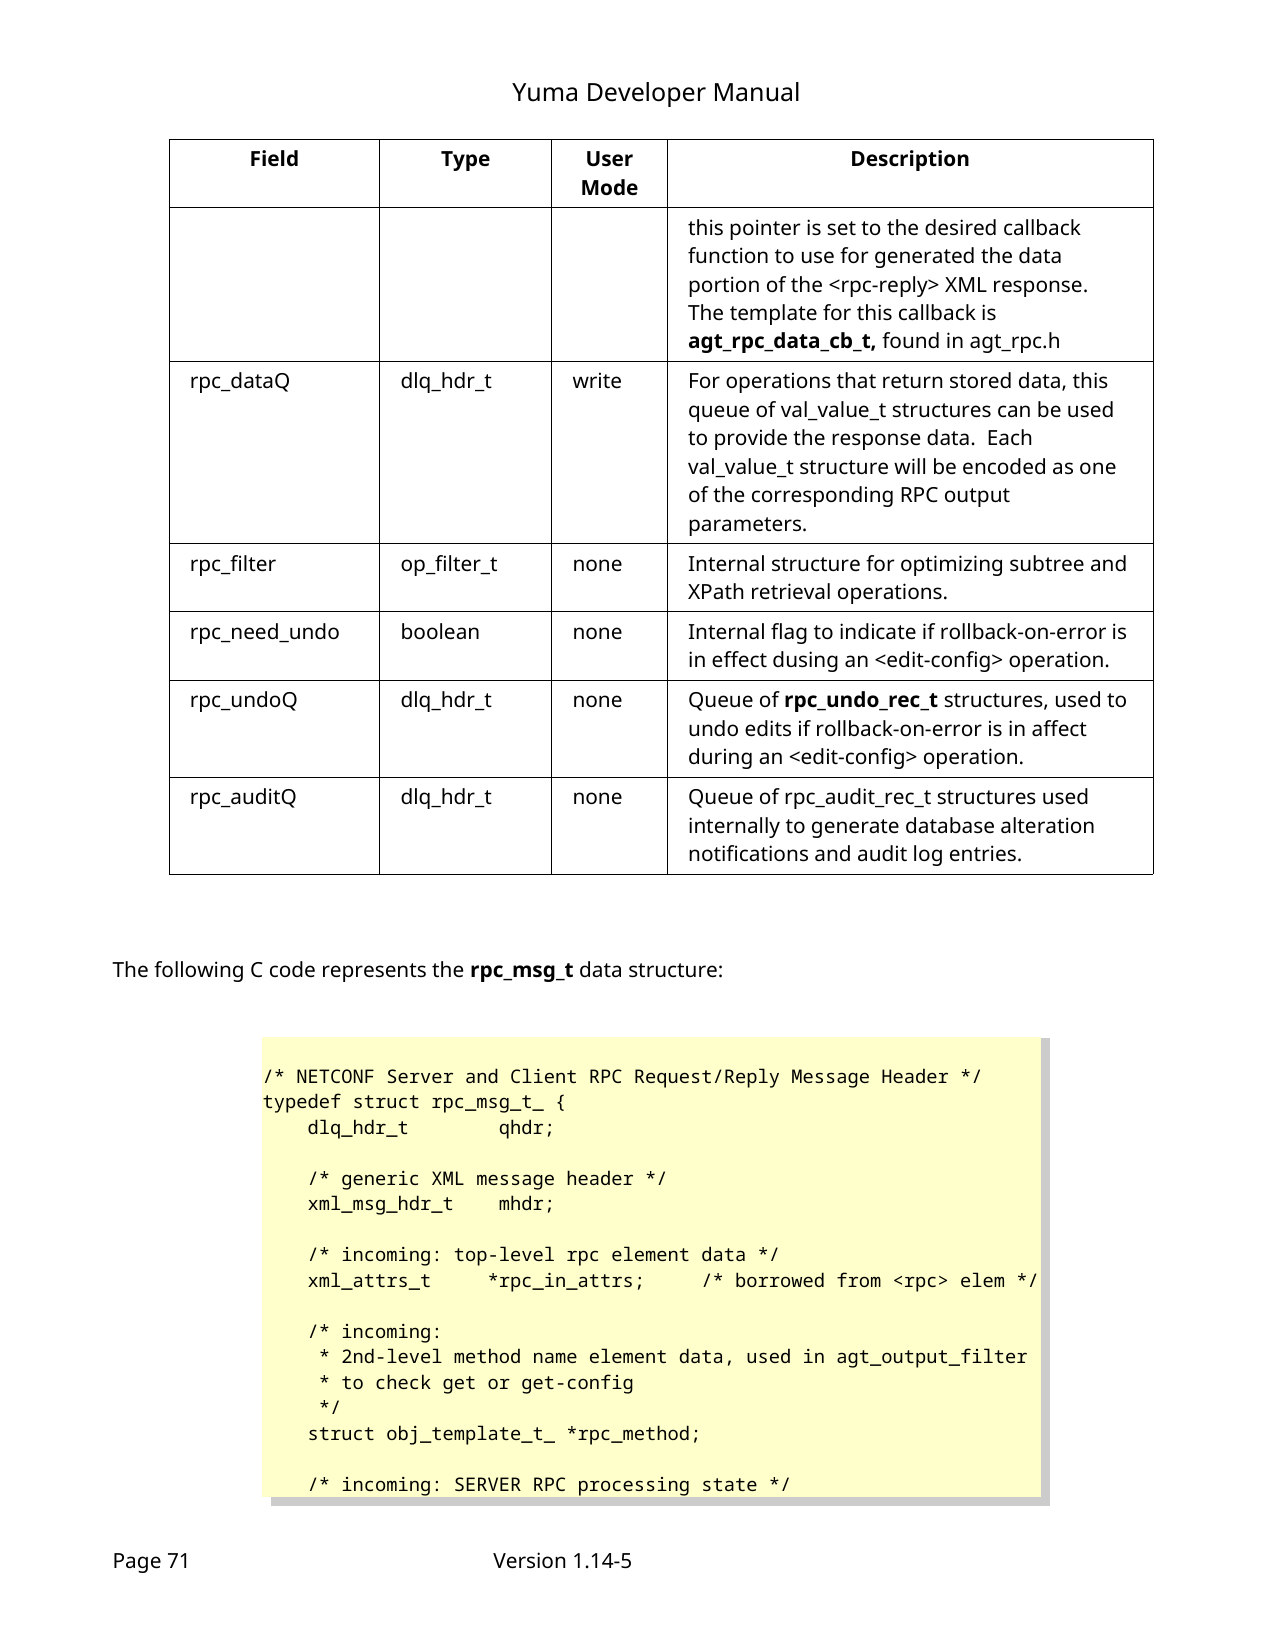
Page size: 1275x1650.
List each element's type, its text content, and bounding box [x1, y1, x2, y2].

text dlq_hdr_t qhdr; [262, 1114, 1041, 1139]
table_header User Mode [552, 140, 667, 207]
table_cell write [552, 362, 667, 543]
text The following C code represents the rpc_msg_t data structure: [112, 956, 1200, 984]
table_cell rpc_dataQ [170, 362, 379, 543]
text typedef struct rpc_msg_t_ { [262, 1088, 1041, 1114]
text /* NETCONF Server and Client RPC Request/Reply Message Header */ [262, 1063, 1041, 1088]
text * to check get or get-config [262, 1369, 1041, 1395]
table_cell rpc_filter [170, 544, 379, 611]
table_cell op_filter_t [380, 544, 551, 611]
table_cell Queue of rpc_undo_rec_t structures, used to undo edits if rollback-on-error is in affect during an <edit-config> operation. [668, 681, 1153, 777]
table_cell [552, 208, 667, 361]
table_header Field [170, 140, 379, 207]
table_cell dlq_hdr_t [380, 362, 551, 543]
text xml_attrs_t *rpc_in_attrs; /* borrowed from <rpc> elem */ [262, 1267, 1041, 1293]
text */ [262, 1395, 1041, 1420]
table_cell dlq_hdr_t [380, 681, 551, 777]
text /* incoming: SERVER RPC processing state */ [262, 1471, 1041, 1497]
table_cell rpc_need_undo [170, 612, 379, 680]
table_cell none [552, 681, 667, 777]
table_cell rpc_auditQ [170, 778, 379, 873]
text xml_msg_hdr_t mhdr; [262, 1191, 1041, 1216]
table_cell Internal flag to indicate if rollback-on-error is in effect dusing an <edit-config> operation. [668, 612, 1153, 680]
table_cell none [552, 778, 667, 873]
table_cell [170, 208, 379, 361]
table_cell For operations that return stored data, this queue of val_value_t structures can be used to provide the response data. Each val_value_t structure will be encoded as one of the corresponding RPC output parameters. [668, 362, 1153, 543]
table_cell [380, 208, 551, 361]
table_cell none [552, 544, 667, 611]
text /* incoming: top-level rpc element data */ [262, 1242, 1041, 1267]
table_cell dlq_hdr_t [380, 778, 551, 873]
table_header Description [668, 140, 1153, 207]
table_cell Queue of rpc_audit_rec_t structures used internally to generate database alteration notifications and audit log entries. [668, 778, 1153, 873]
table_cell this pointer is set to the desired callback function to use for generated the data portion of the <rpc-reply> XML response. The template for this callback is agt_rpc_data_cb_t, found in agt_rpc.h [668, 208, 1153, 361]
table_cell rpc_undoQ [170, 681, 379, 777]
table_header Type [380, 140, 551, 207]
table_cell Internal structure for optimizing subtree and XPath retrieval operations. [668, 544, 1153, 611]
text /* incoming: [262, 1318, 1041, 1344]
text /* generic XML message header */ [262, 1165, 1041, 1191]
table_cell boolean [380, 612, 551, 680]
text * 2nd-level method name element data, used in agt_output_filter [262, 1344, 1041, 1369]
table_cell none [552, 612, 667, 680]
text struct obj_template_t_ *rpc_method; [262, 1420, 1041, 1446]
